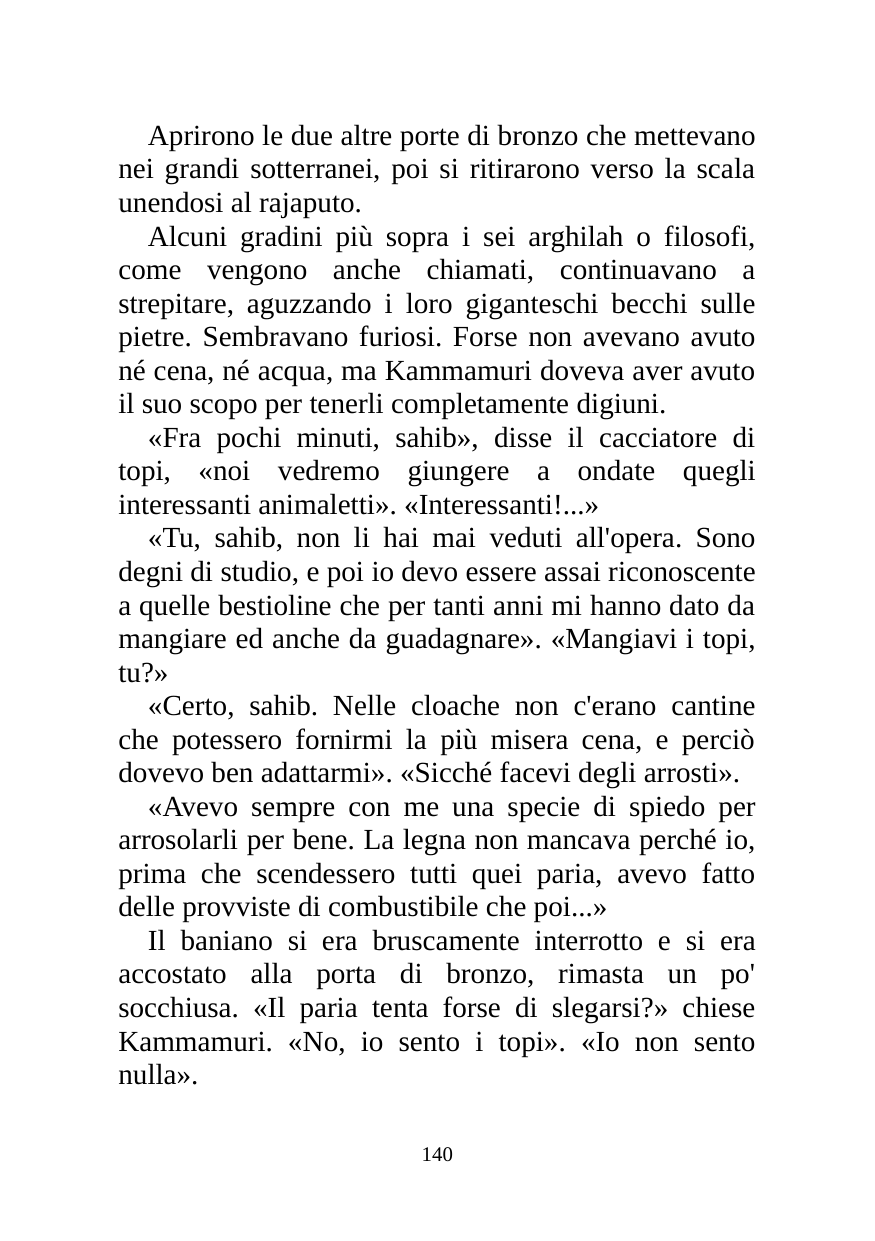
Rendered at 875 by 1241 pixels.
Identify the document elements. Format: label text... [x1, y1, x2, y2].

text «Tu, sahib, non li hai mai veduti all'opera. Sono degni di studio, e poi io devo essere assai riconoscente a quelle bestioline che per tanti anni mi hanno dato da mangiare ed anche da guadagnare». «Mangiavi i topi, tu?» [118, 521, 756, 688]
text «Fra pochi minuti, sahib», disse il cacciatore di topi, «noi vedremo giungere a ondate quegli interessanti animaletti». «Interessanti!...» [118, 420, 756, 521]
text Alcuni gradini più sopra i sei arghilah o filosofi, come vengono anche chiamati, continuavano a strepitare, aguzzando i loro giganteschi becchi sulle pietre. Sembravano furiosi. Forse non avevano avuto né cena, né acqua, ma Kammamuri doveva aver avuto il suo scopo per tenerli completamente digiuni. [118, 219, 756, 420]
text «Avevo sempre con me una specie di spiedo per arrosolarli per bene. La legna non mancava perché io, prima che scendessero tutti quei paria, avevo fatto delle provviste di combustibile che poi...» [118, 789, 756, 923]
text Aprirono le due altre porte di bronzo che mettevano nei grandi sotterranei, poi si ritirarono verso la scala unendosi al rajaputo. [118, 118, 756, 219]
text «Certo, sahib. Nelle cloache non c'erano cantine che potessero fornirmi la più misera cena, e perciò dovevo ben adattarmi». «Sicché facevi degli arrosti». [118, 688, 756, 789]
text Il baniano si era bruscamente interrotto e si era accostato alla porta di bronzo, rimasta un po' socchiusa. «Il paria tenta forse di slegarsi?» chiese Kammamuri. «No, io sento i topi». «Io non sento nulla». [118, 923, 756, 1091]
